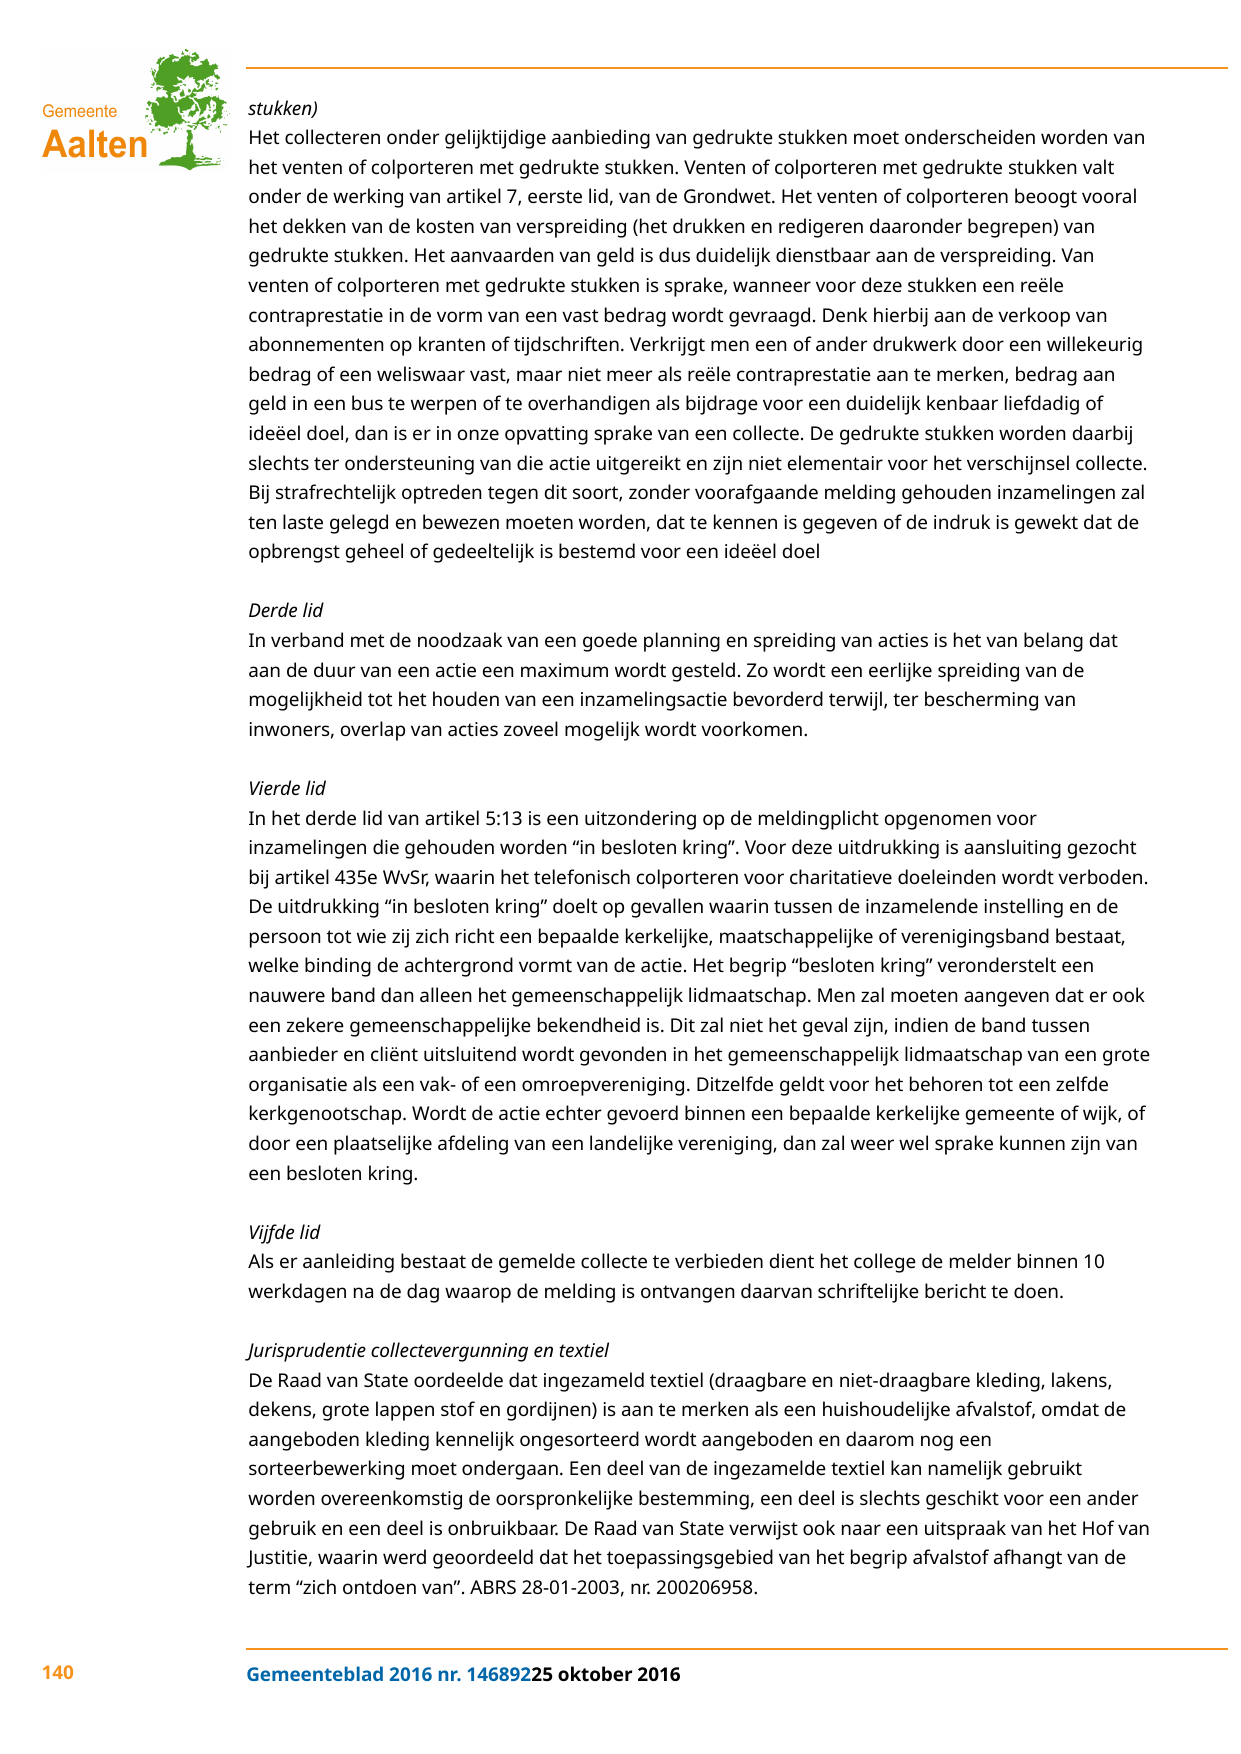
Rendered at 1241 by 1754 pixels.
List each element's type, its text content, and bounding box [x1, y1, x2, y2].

picture [41, 47, 231, 172]
text Jurisprudentie collectevergunning en textiel [248, 1337, 1152, 1363]
text In het derde lid van artikel 5:13 is een uitzondering op de meldingplicht opgenomen voor inzamelingen die gehouden worden “in besloten kring”. Voor deze uitdrukking is aansluiting gezocht bij artikel 435e WvSr, waarin het telefonisch colporteren voor charitatieve doeleinden wordt verboden. De uitdrukking “in besloten kring” doelt op gevallen waarin tussen de inzamelende instelling en de persoon tot wie zij zich richt een bepaalde kerkelijke, maatschappelijke of verenigingsband bestaat, welke binding de achtergrond vormt van de actie. Het begrip “besloten kring” veronderstelt een nauwere band dan alleen het gemeenschappelijk lidmaatschap. Men zal moeten aangeven dat er ook een zekere gemeenschappelijke bekendheid is. Dit zal niet het geval zijn, indien de band tussen aanbieder en cliënt uitsluitend wordt gevonden in het gemeenschappelijk lidmaatschap van een grote organisatie als een vak- of een omroepvereniging. Ditzelfde geldt voor het behoren tot een zelfde kerkgenootschap. Wordt de actie echter gevoerd binnen een bepaalde kerkelijke gemeente of wijk, of door een plaatselijke afdeling van een landelijke vereniging, dan zal weer wel sprake kunnen zijn van een besloten kring. [248, 805, 1152, 1186]
text Het collecteren onder gelijktijdige aanbieding van gedrukte stukken moet onderscheiden worden van het venten of colporteren met gedrukte stukken. Venten of colporteren met gedrukte stukken valt onder de werking van artikel 7, eerste lid, van de Grondwet. Het venten of colporteren beoogt vooral het dekken van de kosten van verspreiding (het drukken en redigeren daaronder begrepen) van gedrukte stukken. Het aanvaarden van geld is dus duidelijk dienstbaar aan de verspreiding. Van venten of colporteren met gedrukte stukken is sprake, wanneer voor deze stukken een reële contraprestatie in de vorm van een vast bedrag wordt gevraagd. Denk hierbij aan de verkoop van abonnementen op kranten of tijdschriften. Verkrijgt men een of ander drukwerk door een willekeurig bedrag of een weliswaar vast, maar niet meer als reële contraprestatie aan te merken, bedrag aan geld in een bus te werpen of te overhandigen als bijdrage voor een duidelijk kenbaar liefdadig of ideëel doel, dan is er in onze opvatting sprake van een collecte. De gedrukte stukken worden daarbij slechts ter ondersteuning van die actie uitgereikt en zijn niet elementair voor het verschijnsel collecte. Bij strafrechtelijk optreden tegen dit soort, zonder voorafgaande melding gehouden inzamelingen zal ten laste gelegd en bewezen moeten worden, dat te kennen is gegeven of de indruk is gewekt dat de opbrengst geheel of gedeeltelijk is bestemd voor een ideëel doel [248, 124, 1152, 564]
text Vierde lid [248, 775, 1152, 801]
text De Raad van State oordeelde dat ingezameld textiel (draagbare en niet-draagbare kleding, lakens, dekens, grote lappen stof en gordijnen) is aan te merken als een huishoudelijke afvalstof, omdat de aangeboden kleding kennelijk ongesorteerd wordt aangeboden en daarom nog een sorteerbewerking moet ondergaan. Een deel van de ingezamelde textiel kan namelijk gebruikt worden overeenkomstig de oorspronkelijke bestemming, een deel is slechts geschikt voor een ander gebruik en een deel is onbruikbaar. De Raad van State verwijst ook naar een uitspraak van het Hof van Justitie, waarin werd geoordeeld dat het toepassingsgebied van het begrip afvalstof afhangt van de term “zich ontdoen van”. ABRS 28-01-2003, nr. 200206958. [248, 1367, 1152, 1600]
text Als er aanleiding bestaat de gemelde collecte te verbieden dient het college de melder binnen 10 werkdagen na de dag waarop de melding is ontvangen daarvan schriftelijke bericht te doen. [248, 1248, 1152, 1304]
text In verband met de noodzaak van een goede planning en spreiding van acties is het van belang dat aan de duur van een actie een maximum wordt gesteld. Zo wordt een eerlijke spreiding van de mogelijkheid tot het houden van een inzamelingsactie bevorderd terwijl, ter bescherming van inwoners, overlap van acties zoveel mogelijk wordt voorkomen. [248, 627, 1152, 742]
text stukken) [248, 95, 1152, 121]
text Vijfde lid [248, 1219, 1152, 1245]
text Derde lid [248, 598, 1152, 623]
